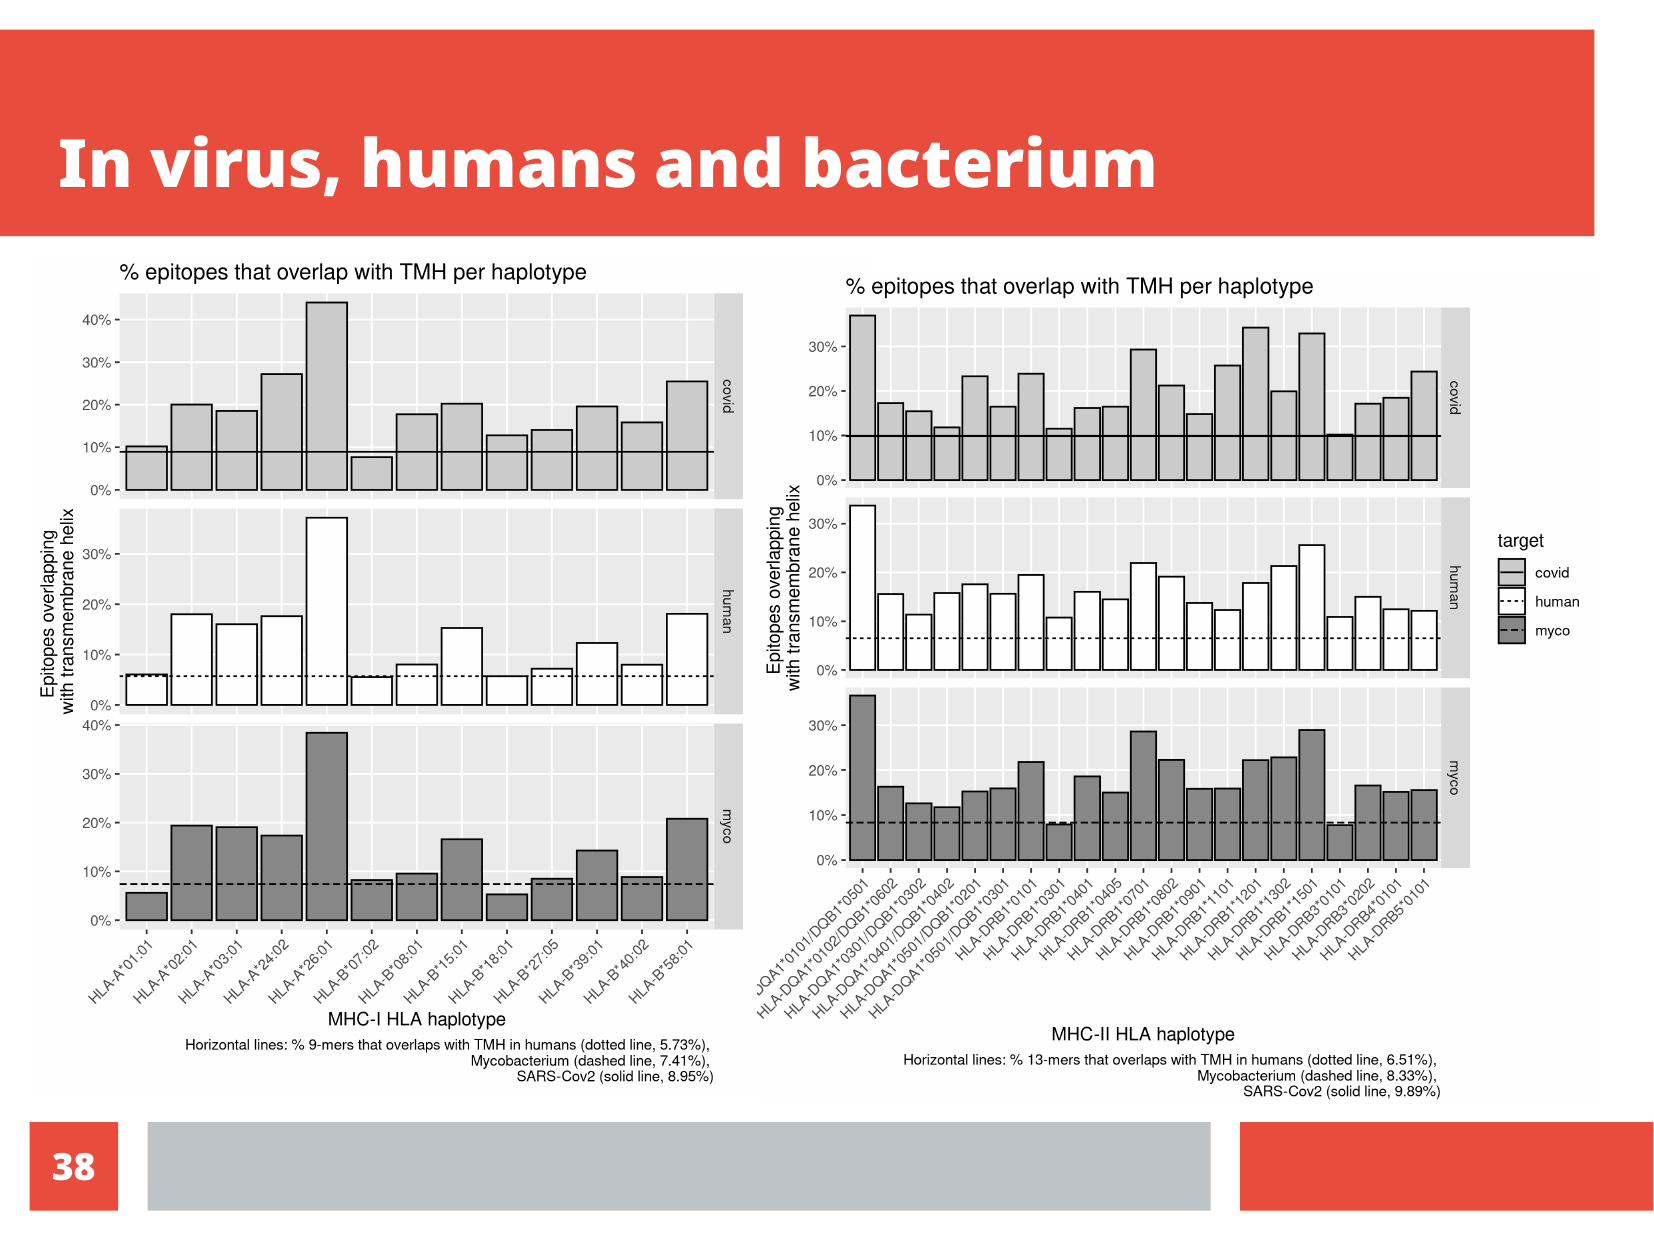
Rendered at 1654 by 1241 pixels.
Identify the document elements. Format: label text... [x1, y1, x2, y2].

picture [31, 254, 1598, 1109]
title In virus, humans and bacterium [59, 59, 1595, 207]
